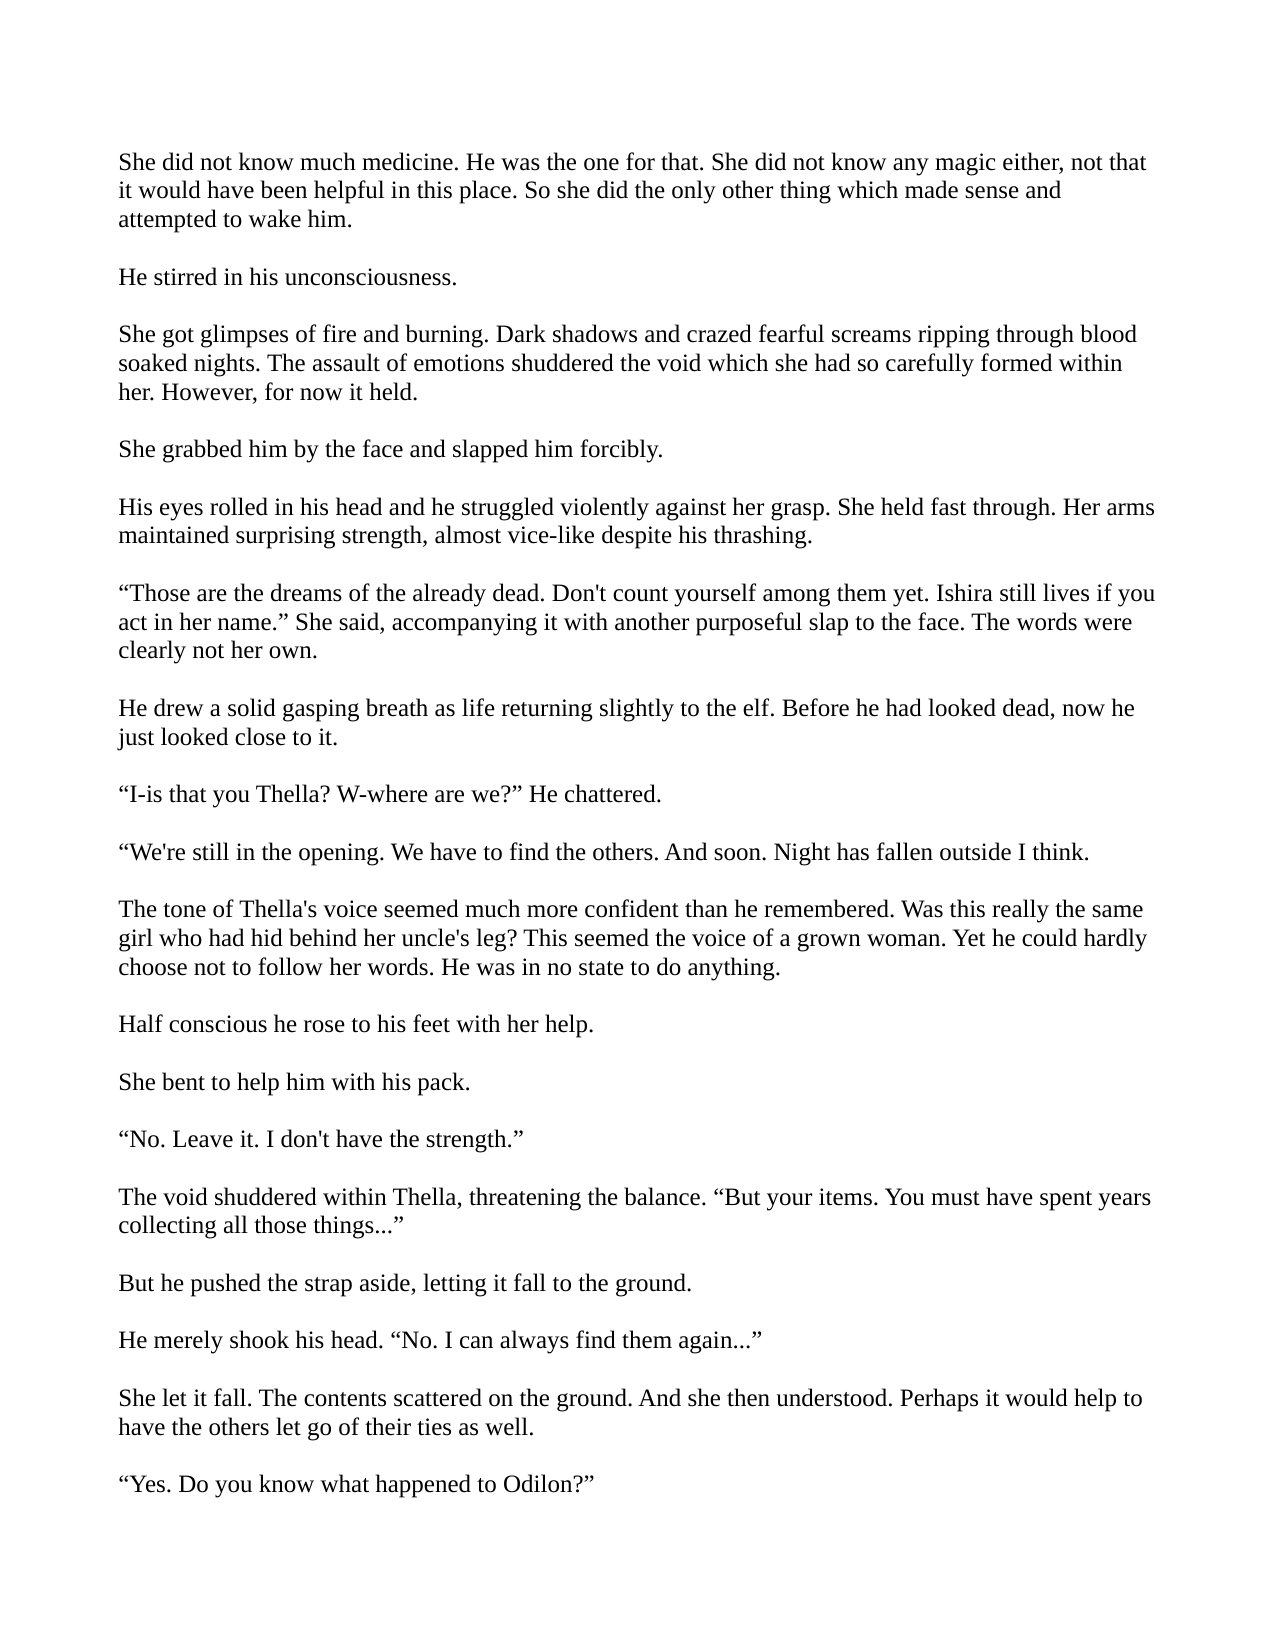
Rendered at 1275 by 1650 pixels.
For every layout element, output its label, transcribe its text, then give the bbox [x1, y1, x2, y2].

text She got glimpses of fire and burning. Dark shadows and crazed fearful screams ripping through blood soaked nights. The assault of emotions shuddered the void which she had so carefully formed within her. However, for now it held. [118, 319, 1157, 406]
text But he pushed the strap aside, letting it fall to the ground. [118, 1268, 1157, 1297]
text His eyes rolled in his head and he struggled violently against her grasp. She held fast through. Her arms maintained surprising strength, almost vice-like despite his thrashing. [118, 492, 1157, 549]
text “We're still in the opening. We have to find the others. And soon. Night has fallen outside I think. [118, 837, 1157, 866]
text “No. Leave it. I don't have the strength.” [118, 1124, 1157, 1153]
text She did not know much medicine. He was the one for that. She did not know any magic either, not that it would have been helpful in this place. So she did the only other thing which made sense and attempted to wake him. [118, 147, 1157, 233]
text The tone of Thella's voice seemed much more confident than he remembered. Was this really the same girl who had hid behind her uncle's leg? This seemed the voice of a grown woman. Yet he could hardly choose not to follow her words. He was in no state to do anything. [118, 894, 1157, 981]
text He drew a solid gasping breath as life returning slightly to the elf. Before he had looked dead, now he just looked close to it. [118, 693, 1157, 751]
text “I-is that you Thella? W-where are we?” He chattered. [118, 779, 1157, 808]
text He stirred in his unconsciousness. [118, 262, 1157, 291]
text The void shuddered within Thella, threatening the balance. “But your items. You must have spent years collecting all those things...” [118, 1182, 1157, 1239]
text Half conscious he rose to his feet with her help. [118, 1009, 1157, 1038]
text He merely shook his head. “No. I can always find them again...” [118, 1326, 1157, 1354]
text She let it fall. The contents scattered on the ground. And she then understood. Perhaps it would help to have the others let go of their ties as well. [118, 1383, 1157, 1441]
text “Those are the dreams of the already dead. Don't count yourself among them yet. Ishira still lives if you act in her name.” She said, accompanying it with another purposeful slap to the face. The words were clearly not her own. [118, 578, 1157, 664]
text She grabbed him by the face and slapped him forcibly. [118, 434, 1157, 463]
text “Yes. Do you know what happened to Odilon?” [118, 1469, 1157, 1498]
text She bent to help him with his pack. [118, 1067, 1157, 1096]
